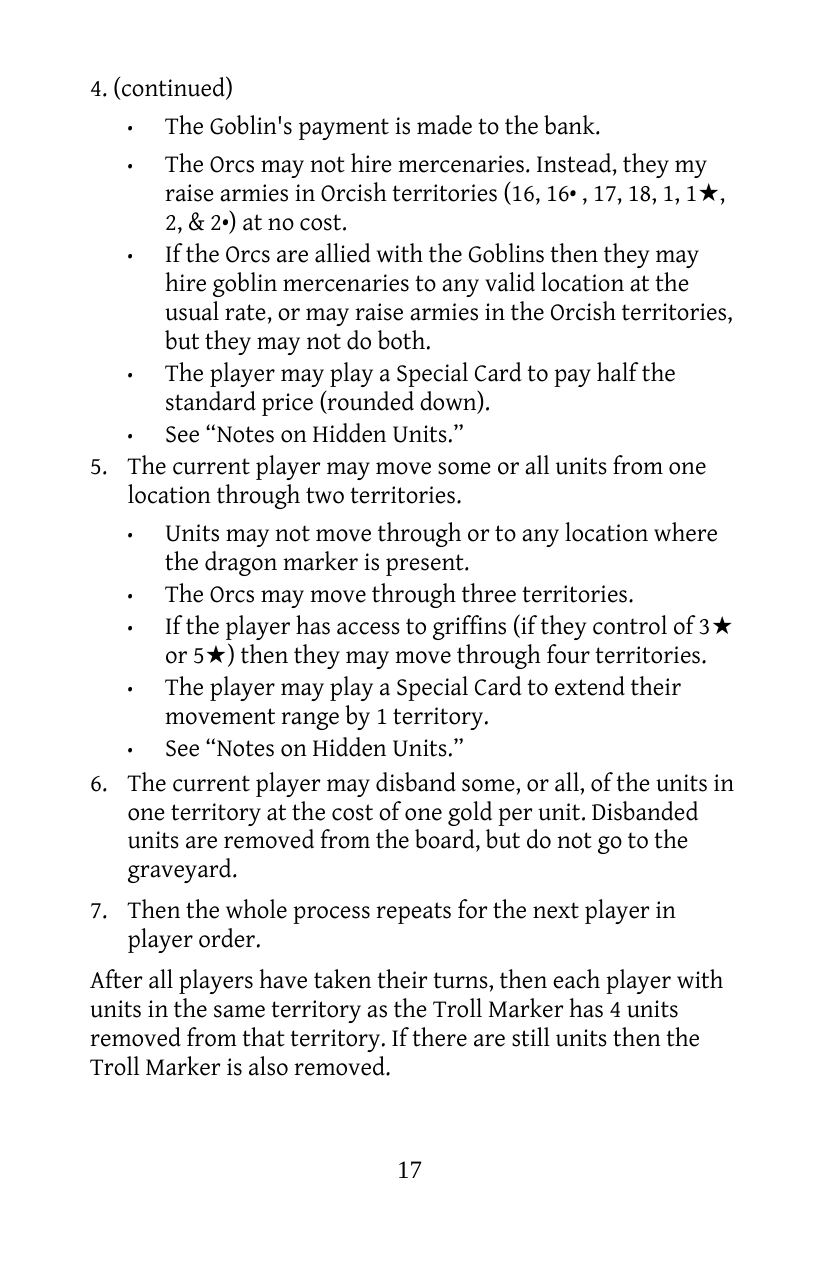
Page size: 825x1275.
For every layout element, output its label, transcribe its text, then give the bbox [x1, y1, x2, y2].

text 4. (continued) [90, 75, 735, 104]
list The current player may move some or all units from one location through two territories. [90, 452, 735, 510]
list The Orcs may move through three territories. [127, 580, 735, 609]
list The player may play a Special Card to extend their movement range by 1 territory. [127, 673, 735, 731]
list See “Notes on Hidden Units.” [127, 421, 735, 449]
list Units may not move through or to any location where the dragon marker is present. [127, 519, 735, 577]
list The player may play a Special Card to pay half the standard price (rounded down). [127, 359, 735, 417]
list See “Notes on Hidden Units.” [127, 734, 735, 763]
list The Orcs may not hire mercenaries. Instead, they my raise armies in Orcish territories (16, 16• , 17, 18, 1, 1★, 2, & 2•) at no cost. [127, 151, 735, 238]
list If the Orcs are allied with the Goblins then they may hire goblin mercenaries to any valid location at the usual rate, or may raise armies in the Orcish territories, but they may not do both. [127, 241, 735, 357]
text After all players have taken their turns, then each player with units in the same territory as the Troll Marker has 4 units removed from that territory. If there are still units then the Troll Marker is also removed. [90, 967, 735, 1083]
list If the player has access to griffins (if they control of 3★ or 5★) then they may move through four territories. [127, 612, 735, 670]
list The current player may disband some, or all, of the units in one territory at the cost of one gold per unit. Disbanded units are removed from the board, but do not go to the graveyard. [90, 769, 735, 885]
list The Goblin's payment is made to the bank. [127, 113, 735, 142]
list Then the whole process repeats for the next player in player order. [90, 897, 735, 955]
